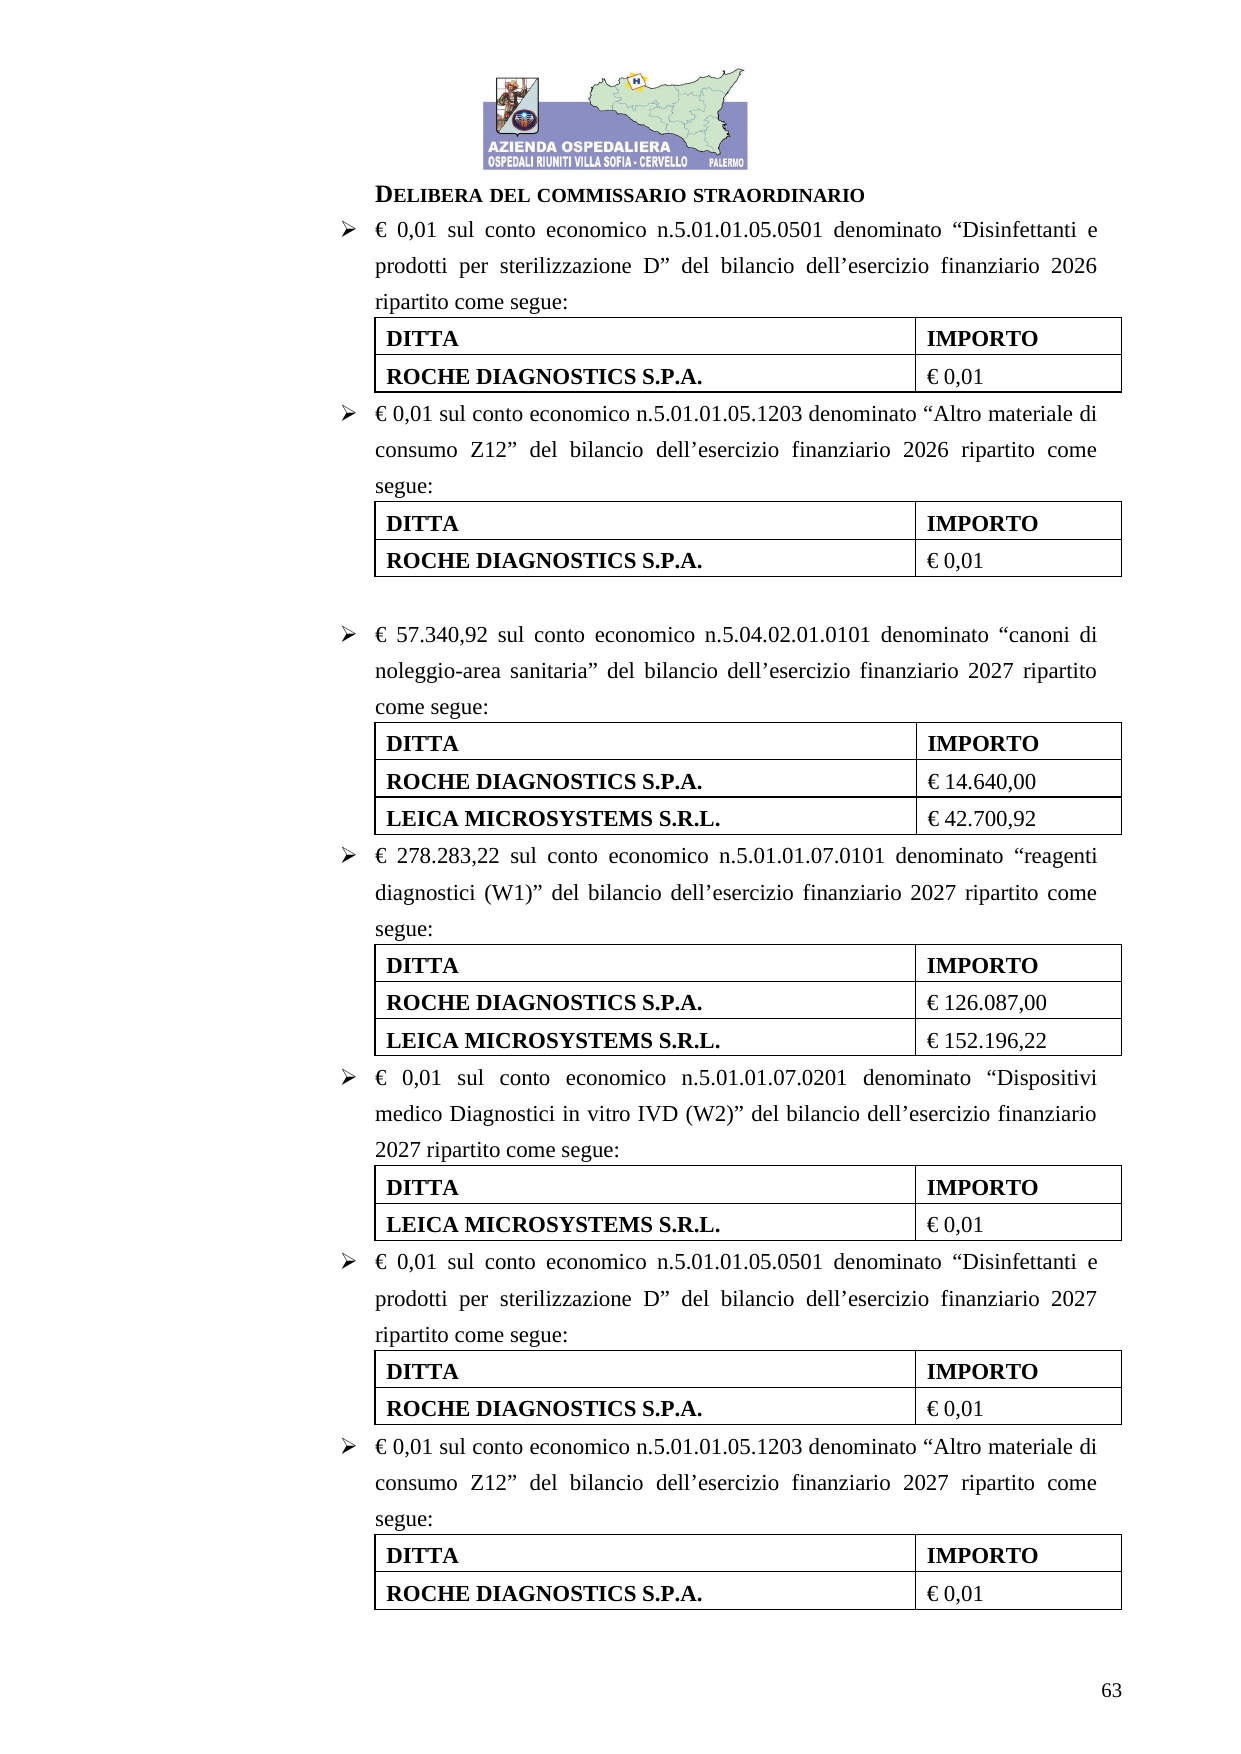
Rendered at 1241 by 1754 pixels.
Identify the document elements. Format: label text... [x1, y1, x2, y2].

table_header IMPORTO [916, 502, 1121, 538]
table_cell € 0,01 [916, 1388, 1121, 1424]
table_cell ROCHE DIAGNOSTICS S.P.A. [376, 1388, 915, 1424]
list € 0,01 sul conto economico n.5.01.01.05.1203 denominato “Altro materiale di consumo Z12” del bilancio dell’esercizio finanziario 2027 ripartito come segue: [339, 1425, 1098, 1534]
table_cell ROCHE DIAGNOSTICS S.P.A. [376, 982, 915, 1018]
list € 0,01 sul conto economico n.5.01.01.05.1203 denominato “Altro materiale di consumo Z12” del bilancio dell’esercizio finanziario 2026 ripartito come segue: [339, 392, 1098, 501]
table_cell ROCHE DIAGNOSTICS S.P.A. [376, 540, 915, 576]
table_cell € 0,01 [916, 355, 1121, 391]
table_header DITTA [376, 945, 915, 981]
table_header IMPORTO [916, 945, 1121, 981]
table_cell LEICA MICROSYSTEMS S.R.L. [376, 1204, 915, 1240]
table_header DITTA [376, 1351, 915, 1387]
table_cell ROCHE DIAGNOSTICS S.P.A. [376, 1572, 915, 1608]
table_header DITTA [376, 723, 916, 759]
table_cell € 152.196,22 [916, 1019, 1121, 1055]
table_header IMPORTO [916, 1535, 1121, 1571]
table_cell € 0,01 [916, 1204, 1121, 1240]
table_cell € 0,01 [916, 1572, 1121, 1608]
table_header IMPORTO [916, 1351, 1121, 1387]
table_header IMPORTO [916, 1166, 1121, 1202]
table_header DITTA [376, 502, 915, 538]
list € 57.340,92 sul conto economico n.5.04.02.01.0101 denominato “canoni di noleggio-area sanitaria” del bilancio dell’esercizio finanziario 2027 ripartito come segue: [339, 613, 1098, 722]
table_cell € 0,01 [916, 540, 1121, 576]
table_header IMPORTO [917, 723, 1121, 759]
table_cell € 14.640,00 [917, 760, 1121, 796]
table_header DITTA [376, 318, 915, 354]
table_cell LEICA MICROSYSTEMS S.R.L. [376, 1019, 915, 1055]
list € 0,01 sul conto economico n.5.01.01.05.0501 denominato “Disinfettanti e prodotti per sterilizzazione D” del bilancio dell’esercizio finanziario 2026 ripartito come segue: [339, 208, 1098, 317]
table_header DITTA [376, 1535, 915, 1571]
list € 278.283,22 sul conto economico n.5.01.01.07.0101 denominato “reagenti diagnostici (W1)” del bilancio dell’esercizio finanziario 2027 ripartito come segue: [339, 835, 1098, 943]
table_cell € 126.087,00 [916, 982, 1121, 1018]
table_cell € 42.700,92 [917, 798, 1121, 834]
table_header IMPORTO [916, 318, 1121, 354]
table_cell ROCHE DIAGNOSTICS S.P.A. [376, 760, 916, 796]
table_cell ROCHE DIAGNOSTICS S.P.A. [376, 355, 915, 391]
list € 0,01 sul conto economico n.5.01.01.05.0501 denominato “Disinfettanti e prodotti per sterilizzazione D” del bilancio dell’esercizio finanziario 2027 ripartito come segue: [339, 1241, 1098, 1349]
table_header DITTA [376, 1166, 915, 1202]
table_cell LEICA MICROSYSTEMS S.R.L. [376, 798, 916, 834]
list € 0,01 sul conto economico n.5.01.01.07.0201 denominato “Dispositivi medico Diagnostici in vitro IVD (W2)” del bilancio dell’esercizio finanziario 2027 ripartito come segue: [339, 1056, 1098, 1165]
